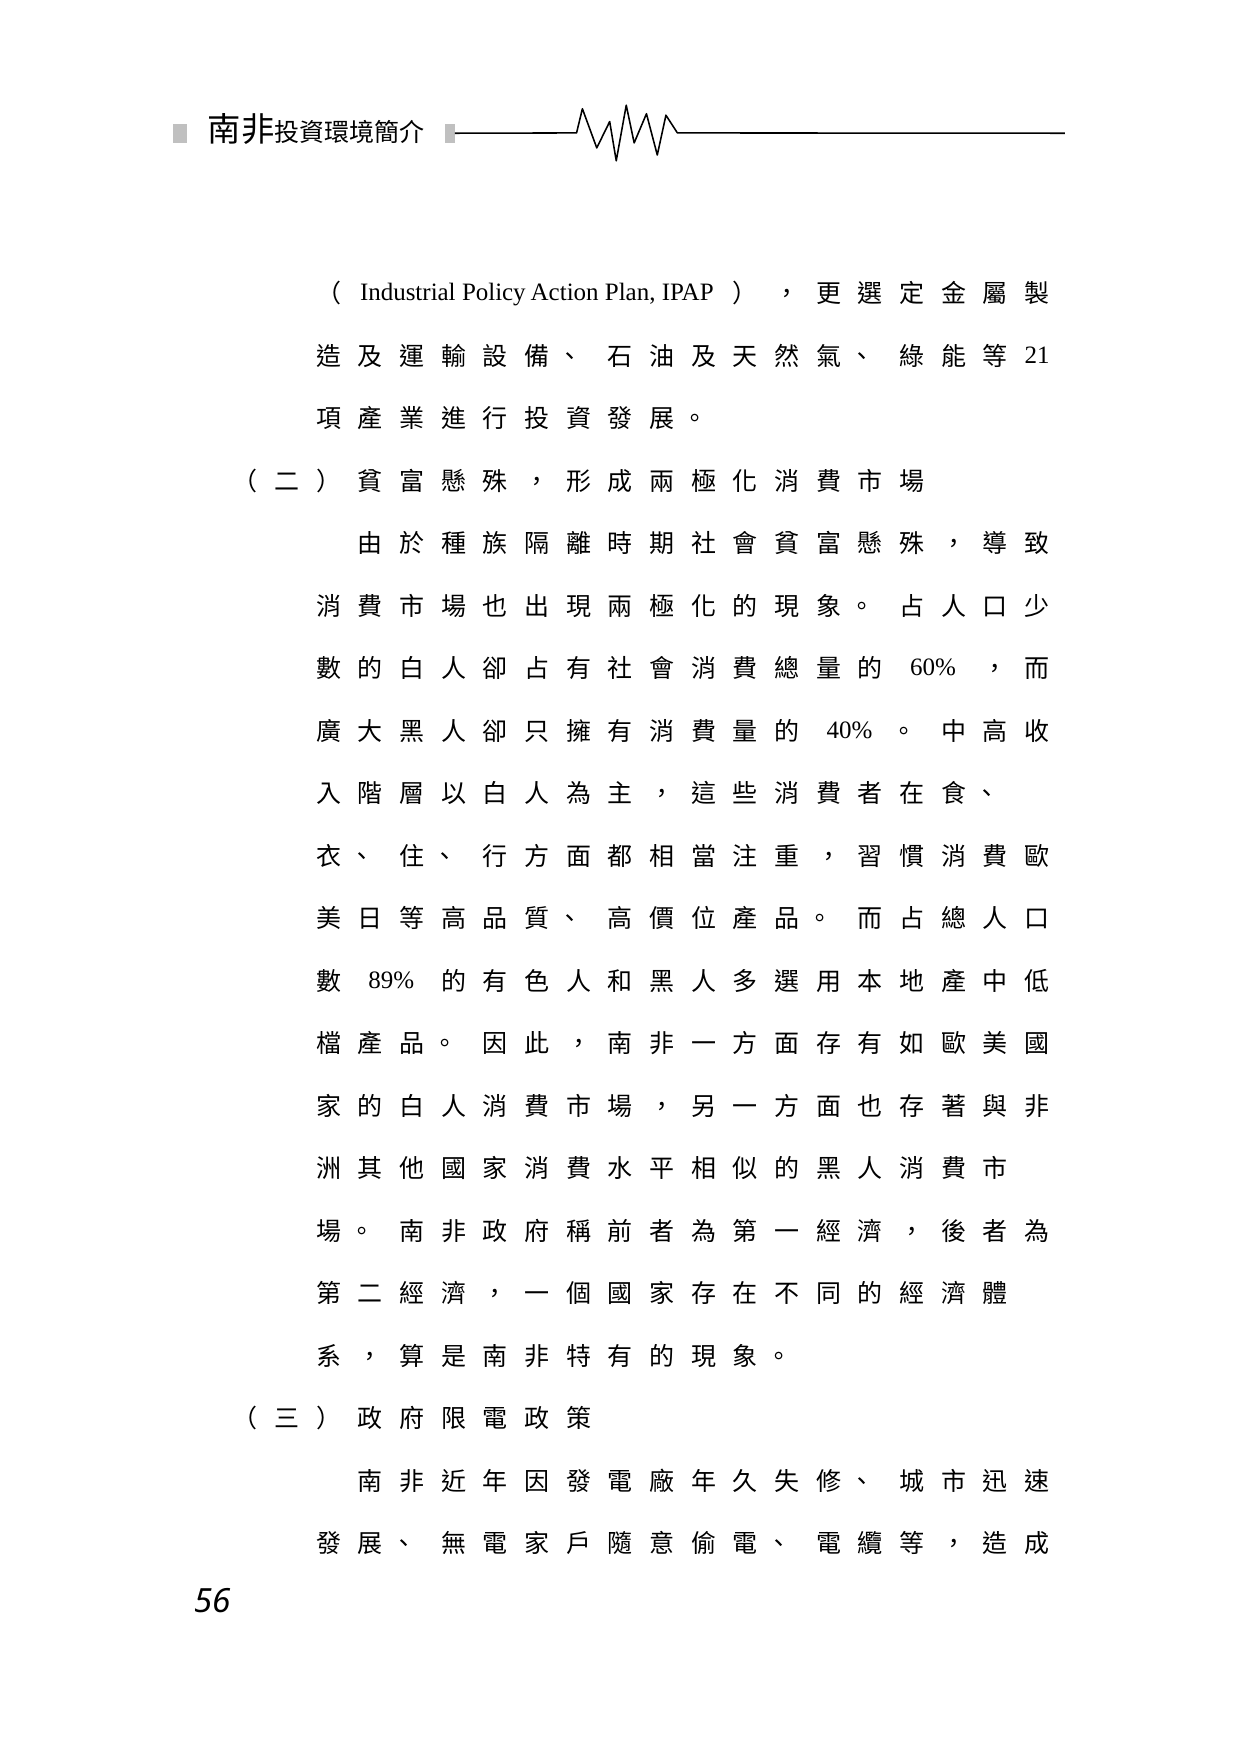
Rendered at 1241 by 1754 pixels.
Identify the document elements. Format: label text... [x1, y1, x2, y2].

text 南非近年因發電廠年久失修、城市迅速發展、無電家戶隨意偷電、電纜等，造成 [281, 1438, 1058, 1563]
text （Industrial Policy Action Plan, IPAP），更選定金屬製造及運輸設備、石油及天然氣、綠能等21項產業進行投資發展。 [281, 250, 1058, 438]
text （三）政府限電政策 [207, 1375, 1058, 1438]
text 由於種族隔離時期社會貧富懸殊，導致消費市場也出現兩極化的現象。占人口少數的白人卻占有社會消費總量的60%，而廣大黑人卻只擁有消費量的40%。中高收入階層以白人為主，這些消費者在食、衣、住、行方面都相當注重，習慣消費歐美日等高品質、高價位產品。而占總人口數89%的有色人和黑人多選用本地產中低檔產品。因此，南非一方面存有如歐美國家的白人消費市場，另一方面也存著與非洲其他國家消費水平相似的黑人消費市場。南非政府稱前者為第一經濟，後者為第二經濟，一個國家存在不同的經濟體系，算是南非特有的現象。 [281, 500, 1058, 1375]
text （二）貧富懸殊，形成兩極化消費市場 [207, 438, 1058, 500]
